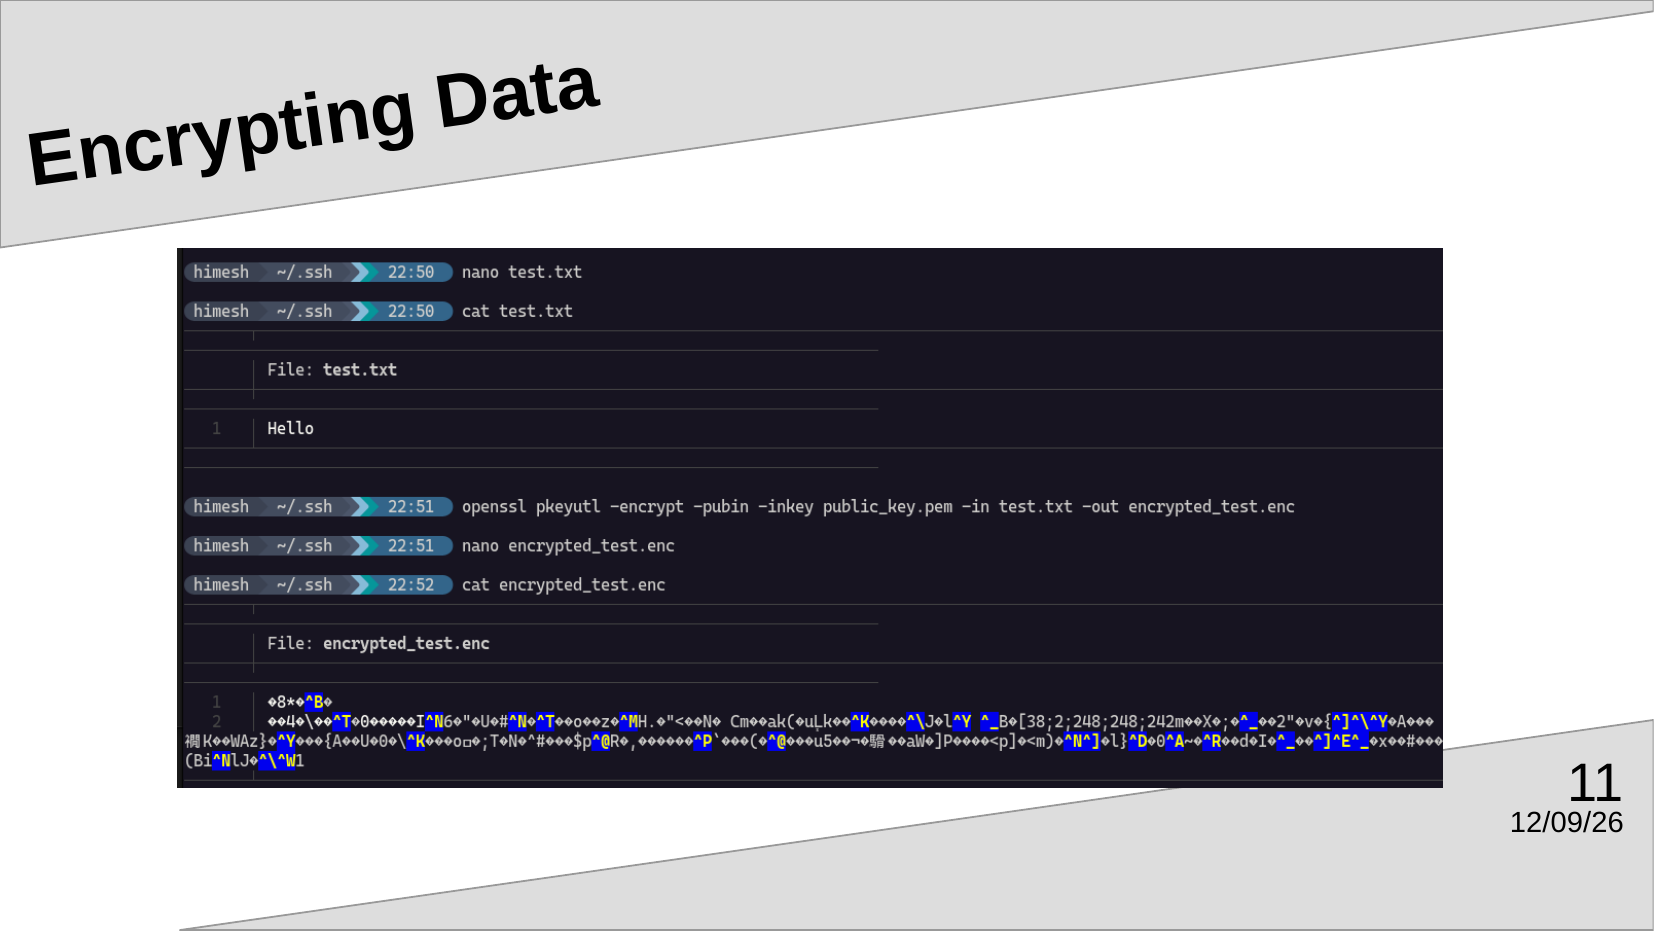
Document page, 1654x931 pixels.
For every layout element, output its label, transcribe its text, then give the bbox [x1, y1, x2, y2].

title Encrypting Data [16, 0, 1501, 239]
picture [177, 248, 1443, 788]
